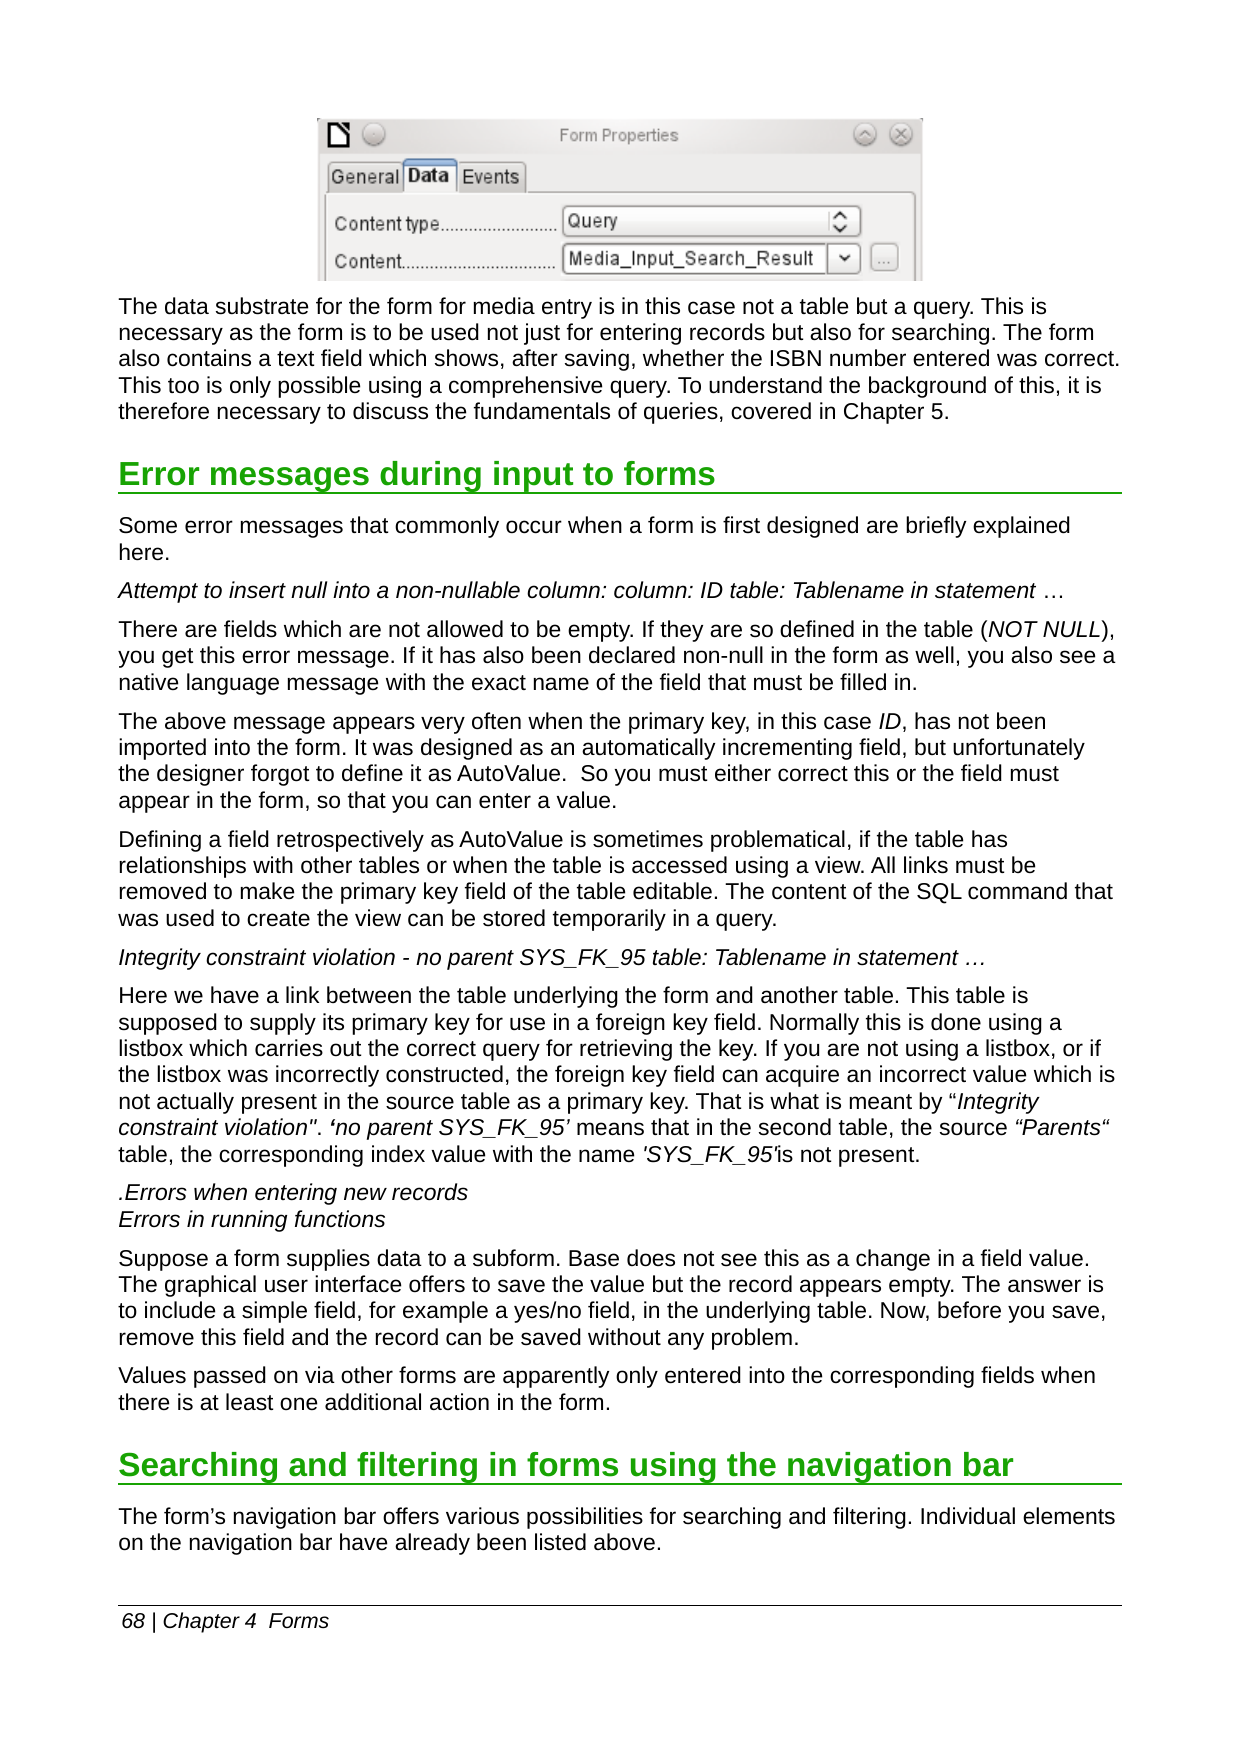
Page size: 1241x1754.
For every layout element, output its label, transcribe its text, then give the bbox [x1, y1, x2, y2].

text Here we have a link between the table underlying the form and another table. This table is supposed to supply its primary key for use in a foreign key field. Normally this is done using a listbox which carries out the correct query for retrieving the key. If you are not using a listbox, or if the listbox was incorrectly constructed, the foreign key field can acquire an incorrect value which is not actually present in the source table as a primary key. That is what is meant by “Integrity constraint violation". ‘no parent SYS_FK_95’ means that in the second table, the source “Parents“ table, the corresponding index value with the name 'SYS_FK_95'is not present. [118, 982, 1122, 1167]
subtitle Searching and filtering in forms using the navigation bar [118, 1445, 1122, 1483]
text The data substrate for the form for media entry is in this case not a table but a query. This is necessary as the form is to be used not just for entering records but also for searching. The form also contains a text field which shows, after saving, whether the ISBN number entered was correct. This too is only possible using a comprehensive query. To understand the background of this, it is therefore necessary to discuss the fundamentals of queries, covered in Chapter 5. [118, 293, 1122, 424]
text Some error messages that commonly occur when a form is first designed are briefly explained here. [118, 512, 1122, 565]
picture [317, 118, 924, 281]
text Attempt to insert null into a non-nullable column: column: ID table: Tablename in statement … [118, 577, 1122, 604]
text The form’s navigation bar offers various possibilities for searching and filtering. Individual elements on the navigation bar have already been listed above. [118, 1503, 1122, 1556]
text Defining a field retrospectively as AutoValue is sometimes problematical, if the table has relationships with other tables or when the table is accessed using a view. All links must be removed to make the primary key field of the table editable. The content of the SQL command that was used to create the view can be stored temporarily in a query. [118, 826, 1122, 931]
text There are fields which are not allowed to be empty. If they are so defined in the table (NOT NULL), you get this error message. If it has also been declared non-null in the form as well, you also see a native language message with the exact name of the field that must be filled in. [118, 616, 1122, 695]
text Suppose a form supplies data to a subform. Base does not see this as a change in a field value. The graphical user interface offers to save the value but the record appears empty. The answer is to include a simple field, for example a yes/no field, in the underlying table. Now, before you save, remove this field and the record can be saved without any problem. [118, 1244, 1122, 1350]
text The above message appears very often when the primary key, in this case ID, has not been imported into the form. It was designed as an automatically incrementing field, but unfortunately the designer forgot to define it as AutoValue. So you must either correct this or the field must appear in the form, so that you can enter a value. [118, 708, 1122, 813]
text Integrity constraint violation - no parent SYS_FK_95 table: Tablename in statement … [118, 943, 1122, 970]
text .Errors when entering new records Errors in running functions [118, 1179, 1122, 1232]
text Values passed on via other forms are apparently only entered into the corresponding fields when there is at least one additional action in the form. [118, 1362, 1122, 1415]
subtitle Error messages during input to forms [118, 454, 1122, 492]
